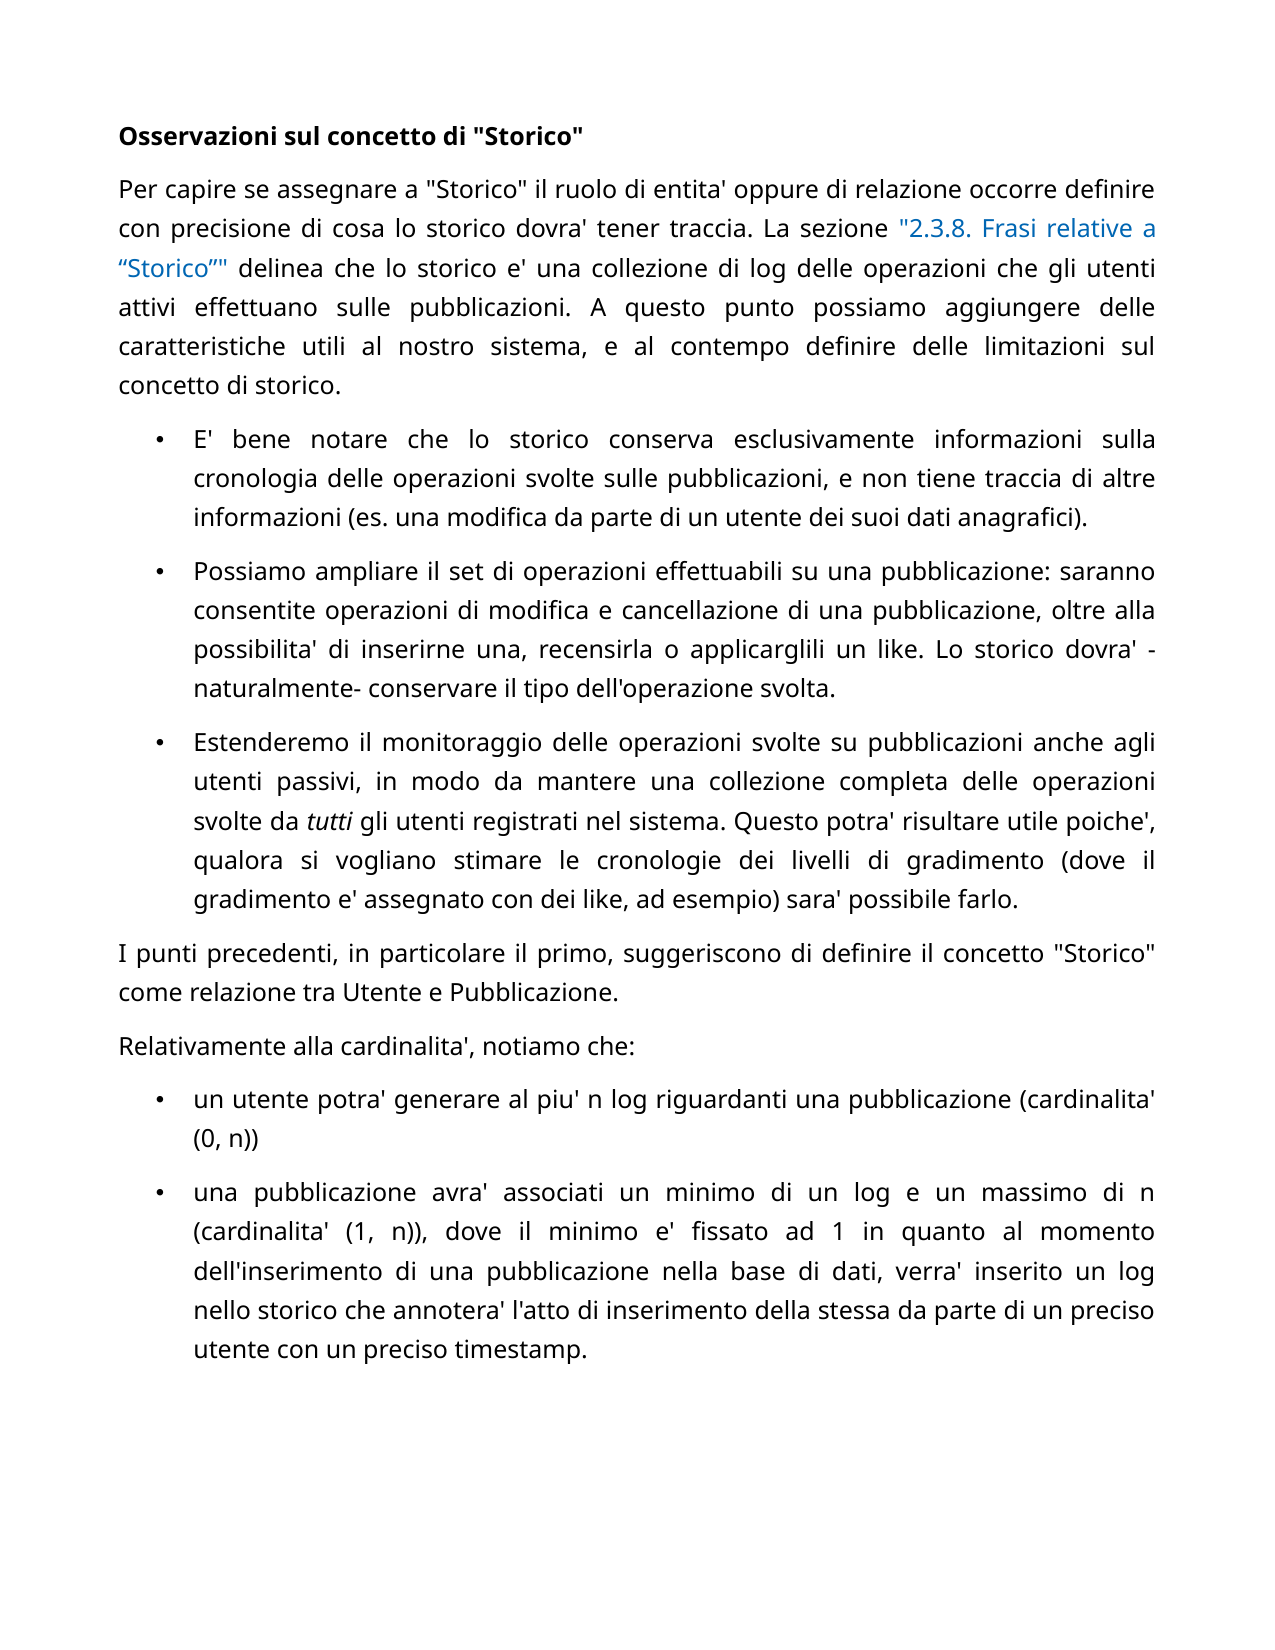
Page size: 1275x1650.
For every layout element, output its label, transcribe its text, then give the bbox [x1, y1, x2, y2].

list una pubblicazione avra' associati un minimo di un log e un massimo di n (cardinalita' (1, n)), dove il minimo e' fissato ad 1 in quanto al momento dell'inserimento di una pubblicazione nella base di dati, verra' inserito un log nello storico che annotera' l'atto di inserimento della stessa da parte di un preciso utente con un preciso timestamp. [156, 1175, 1157, 1366]
list E' bene notare che lo storico conserva esclusivamente informazioni sulla cronologia delle operazioni svolte sulle pubblicazioni, e non tiene traccia di altre informazioni (es. una modifica da parte di un utente dei suoi dati anagrafici). [156, 421, 1157, 534]
list un utente potra' generare al piu' n log riguardanti una pubblicazione (cardinalita' (0, n)) [156, 1082, 1157, 1155]
text Per capire se assegnare a "Storico" il ruolo di entita' oppure di relazione occorre definire con precisione di cosa lo storico dovra' tener traccia. La sezione "2.3.8. Frasi relative a “Storico”" delinea che lo storico e' una collezione di log delle operazioni che gli utenti attivi effettuano sulle pubblicazioni. A questo punto possiamo aggiungere delle caratteristiche utili al nostro sistema, e al contempo definire delle limitazioni sul concetto di storico. [118, 172, 1157, 402]
list Possiamo ampliare il set di operazioni effettuabili su una pubblicazione: saranno consentite operazioni di modifica e cancellazione di una pubblicazione, oltre alla possibilita' di inserirne una, recensirla o applicarglili un like. Lo storico dovra' -naturalmente- conservare il tipo dell'operazione svolta. [156, 553, 1157, 705]
list Estenderemo il monitoraggio delle operazioni svolte su pubblicazioni anche agli utenti passivi, in modo da mantere una collezione completa delle operazioni svolte da tutti gli utenti registrati nel sistema. Questo potra' risultare utile poiche', qualora si vogliano stimare le cronologie dei livelli di gradimento (dove il gradimento e' assegnato con dei like, ad esempio) sara' possibile farlo. [156, 725, 1157, 916]
text Relativamente alla cardinalita', notiamo che: [118, 1028, 1157, 1062]
text Osservazioni sul concetto di "Storico" [118, 118, 1157, 152]
text I punti precedenti, in particolare il primo, suggeriscono di definire il concetto "Storico" come relazione tra Utente e Pubblicazione. [118, 935, 1157, 1008]
